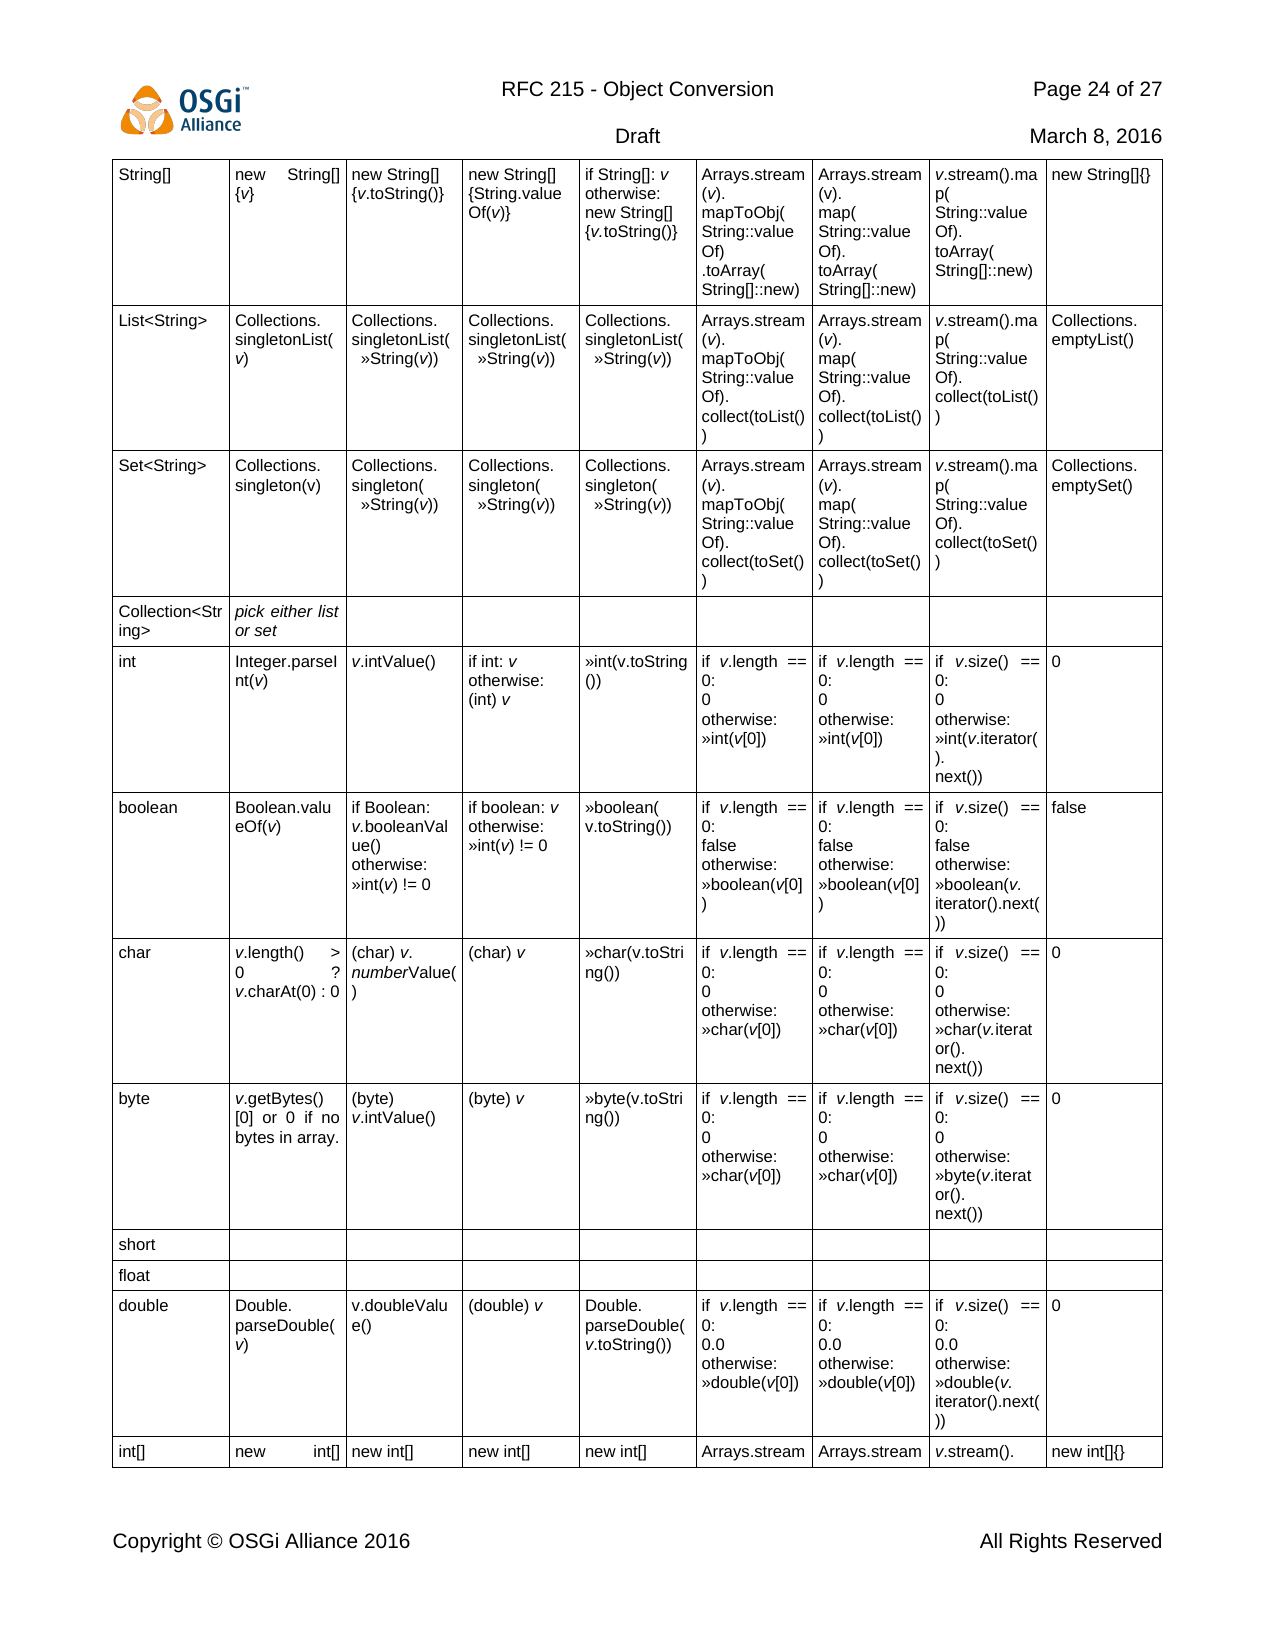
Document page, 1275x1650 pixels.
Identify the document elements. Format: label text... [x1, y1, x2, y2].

table_cell if v.size() == 0: 0 otherwise: »int(v.iterator(). next()) [930, 647, 1046, 792]
table_cell (byte) v [463, 1084, 579, 1229]
table_cell »int(v.toString()) [580, 647, 696, 792]
table_cell »boolean( v.toString()) [580, 793, 696, 937]
table_cell if v.length == 0: 0 otherwise: »int(v[0]) [697, 647, 812, 792]
table_cell short [113, 1230, 229, 1260]
table_cell if v.size() == 0: 0 otherwise: »byte(v.iterator(). next()) [930, 1084, 1046, 1229]
table_cell if v.length == 0: 0 otherwise: »char(v[0]) [813, 939, 929, 1083]
table_cell [580, 1261, 696, 1290]
table_cell 0 [1047, 939, 1162, 1083]
table_cell (char) v. numberValue() [347, 939, 462, 1083]
table_cell v.intValue() [347, 647, 462, 792]
table_cell if v.length == 0: false otherwise: »boolean(v[0]) [813, 793, 929, 937]
table_cell String[] [113, 160, 229, 305]
table_cell char [113, 939, 229, 1083]
table_cell if v.size() == 0: false otherwise: »boolean(v. iterator().next()) [930, 793, 1046, 937]
table_cell if v.length == 0: 0.0 otherwise: »double(v[0]) [813, 1291, 929, 1436]
table_cell [697, 1261, 812, 1290]
table_cell new int[] [580, 1437, 696, 1467]
table_cell int[] [113, 1437, 229, 1467]
table_cell int [113, 647, 229, 792]
table_cell float [113, 1261, 229, 1290]
table_cell Integer.parseInt(v) [230, 647, 346, 792]
picture [113, 78, 257, 142]
table_cell Arrays.stream(v). mapToObj( String::valueOf). collect(toList()) [697, 306, 812, 450]
table_cell v.stream().map( String::valueOf). collect(toList()) [930, 306, 1046, 450]
table_cell Arrays.stream(v). map( String::valueOf). collect(toList()) [813, 306, 929, 450]
table_cell [930, 1261, 1046, 1290]
table_cell Collections. singletonList( »String(v)) [347, 306, 462, 450]
table_cell Double. parseDouble(v) [230, 1291, 346, 1436]
table_cell if Boolean: v.booleanValue() otherwise: »int(v) != 0 [347, 793, 462, 937]
table_cell [1047, 1230, 1162, 1260]
table_cell Arrays.stream(v). mapToObj( String::valueOf). collect(toSet()) [697, 451, 812, 596]
table_cell 0 [1047, 647, 1162, 792]
table_cell Collections. singletonList( »String(v)) [580, 306, 696, 450]
table_cell if int: v otherwise: (int) v [463, 647, 579, 792]
table_cell (char) v [463, 939, 579, 1083]
table_cell (double) v [463, 1291, 579, 1436]
table_cell new String[] {v} [230, 160, 346, 305]
table_cell if v.length == 0: 0.0 otherwise: »double(v[0]) [697, 1291, 812, 1436]
table_cell v.doubleValue() [347, 1291, 462, 1436]
table_cell if v.size() == 0: 0 otherwise: »char(v.iterator(). next()) [930, 939, 1046, 1083]
table_cell Collections. singleton(v) [230, 451, 346, 596]
table_cell [697, 597, 812, 646]
table_cell [930, 1230, 1046, 1260]
table_cell [580, 597, 696, 646]
table_cell Collections. singletonList(v) [230, 306, 346, 450]
table_cell Collections. emptySet() [1047, 451, 1162, 596]
table_cell [230, 1261, 346, 1290]
table_cell boolean [113, 793, 229, 937]
table_cell Boolean.valueOf(v) [230, 793, 346, 937]
table_cell (byte) v.intValue() [347, 1084, 462, 1229]
table_cell Collections. singleton( »String(v)) [463, 451, 579, 596]
table_cell if v.length == 0: 0 otherwise: »char(v[0]) [697, 1084, 812, 1229]
table_cell pick either list or set [230, 597, 346, 646]
table_cell Collections. emptyList() [1047, 306, 1162, 450]
table_cell [230, 1230, 346, 1260]
table_cell List<String> [113, 306, 229, 450]
table_cell [347, 1261, 462, 1290]
table_cell if String[]: v otherwise: new String[] {v.toString()} [580, 160, 696, 305]
table_cell v.stream().map( String::valueOf). collect(toSet()) [930, 451, 1046, 596]
table_cell Arrays.stream(v). mapToObj( String::valueOf) .toArray( String[]::new) [697, 160, 812, 305]
table_cell v.getBytes()[0] or 0 if no bytes in array. [230, 1084, 346, 1229]
table_cell Double. parseDouble( v.toString()) [580, 1291, 696, 1436]
table_cell 0 [1047, 1084, 1162, 1229]
table_cell new int[] [230, 1437, 346, 1467]
table_cell [463, 597, 579, 646]
table_cell [463, 1261, 579, 1290]
table_cell Arrays.stream [697, 1437, 812, 1467]
table_cell [930, 597, 1046, 646]
table_cell Collections. singleton( »String(v)) [580, 451, 696, 596]
table_cell if boolean: v otherwise: »int(v) != 0 [463, 793, 579, 937]
table_cell »byte(v.toString()) [580, 1084, 696, 1229]
table_cell if v.length == 0: false otherwise: »boolean(v[0]) [697, 793, 812, 937]
table_cell Arrays.stream(v). map( String::valueOf). toArray( String[]::new) [813, 160, 929, 305]
table_cell new int[]{} [1047, 1437, 1162, 1467]
table_cell [580, 1230, 696, 1260]
table_cell Collections. singletonList( »String(v)) [463, 306, 579, 450]
table_cell new String[]{} [1047, 160, 1162, 305]
table_cell Arrays.stream(v). map( String::valueOf). collect(toSet()) [813, 451, 929, 596]
table_cell [1047, 1261, 1162, 1290]
table_cell [813, 597, 929, 646]
table_cell if v.length == 0: 0 otherwise: »char(v[0]) [813, 1084, 929, 1229]
table_cell false [1047, 793, 1162, 937]
table_cell [813, 1261, 929, 1290]
table_cell »char(v.toString()) [580, 939, 696, 1083]
table_cell [463, 1230, 579, 1260]
table_cell v.stream(). [930, 1437, 1046, 1467]
table_cell Arrays.stream [813, 1437, 929, 1467]
table_cell if v.length == 0: 0 otherwise: »char(v[0]) [697, 939, 812, 1083]
table_cell Collection<String> [113, 597, 229, 646]
table_cell if v.length == 0: 0 otherwise: »int(v[0]) [813, 647, 929, 792]
table_cell new int[] [347, 1437, 462, 1467]
table_cell new String[] {String.valueOf(v)} [463, 160, 579, 305]
table_cell [813, 1230, 929, 1260]
table_cell [347, 1230, 462, 1260]
table_cell 0 [1047, 1291, 1162, 1436]
table_cell if v.size() == 0: 0.0 otherwise: »double(v. iterator().next()) [930, 1291, 1046, 1436]
table_cell [1047, 597, 1162, 646]
table_cell Set<String> [113, 451, 229, 596]
table_cell [347, 597, 462, 646]
table_cell new int[] [463, 1437, 579, 1467]
table_cell byte [113, 1084, 229, 1229]
table_cell v.stream().map( String::valueOf). toArray( String[]::new) [930, 160, 1046, 305]
table_cell [697, 1230, 812, 1260]
table_cell double [113, 1291, 229, 1436]
table_cell v.length() > 0 ? v.charAt(0) : 0 [230, 939, 346, 1083]
table_cell new String[] {v.toString()} [347, 160, 462, 305]
table_cell Collections. singleton( »String(v)) [347, 451, 462, 596]
